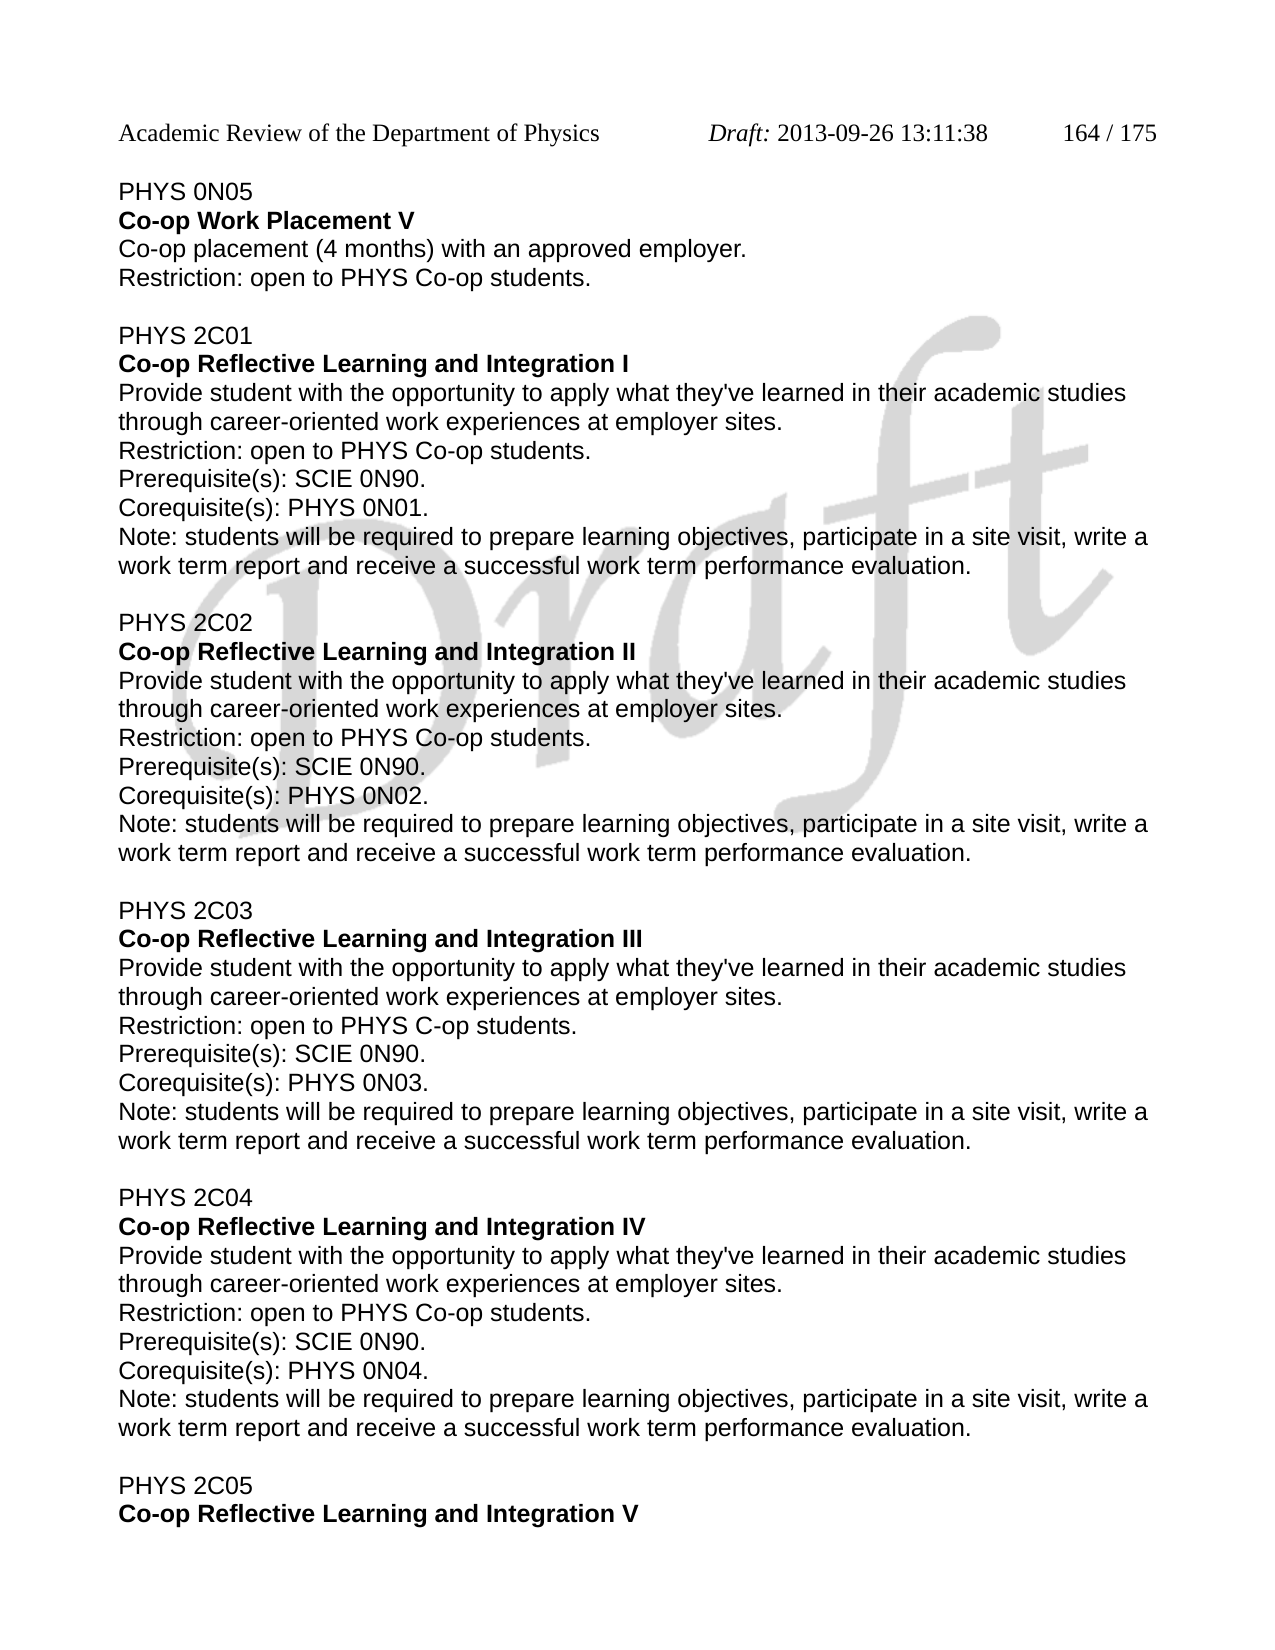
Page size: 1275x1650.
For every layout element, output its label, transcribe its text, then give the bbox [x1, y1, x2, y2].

text PHYS 0N05 Co-op Work Placement V Co-op placement (4 months) with an approved employer. Restriction: open to PHYS Co-op students. PHYS 2C01 Co-op Reflective Learning and Integration I Provide student with the opportunity to apply what they've learned in their academic studies through career-oriented work experiences at employer sites. Restriction: open to PHYS Co-op students. Prerequisite(s): SCIE 0N90. Corequisite(s): PHYS 0N01. Note: students will be required to prepare learning objectives, participate in a site visit, write a work term report and receive a successful work term performance evaluation. PHYS 2C02 Co-op Reflective Learning and Integration II Provide student with the opportunity to apply what they've learned in their academic studies through career-oriented work experiences at employer sites. Restriction: open to PHYS Co-op students. Prerequisite(s): SCIE 0N90. Corequisite(s): PHYS 0N02. Note: students will be required to prepare learning objectives, participate in a site visit, write a work term report and receive a successful work term performance evaluation. PHYS 2C03 Co-op Reflective Learning and Integration III Provide student with the opportunity to apply what they've learned in their academic studies through career-oriented work experiences at employer sites. Restriction: open to PHYS C-op students. Prerequisite(s): SCIE 0N90. Corequisite(s): PHYS 0N03. Note: students will be required to prepare learning objectives, participate in a site visit, write a work term report and receive a successful work term performance evaluation. PHYS 2C04 Co-op Reflective Learning and Integration IV Provide student with the opportunity to apply what they've learned in their academic studies through career-oriented work experiences at employer sites. Restriction: open to PHYS Co-op students. Prerequisite(s): SCIE 0N90. Corequisite(s): PHYS 0N04. Note: students will be required to prepare learning objectives, participate in a site visit, write a work term report and receive a successful work term performance evaluation. PHYS 2C05 Co-op Reflective Learning and Integration V [118, 177, 1157, 1528]
picture [118, 118, 1157, 177]
picture [118, 1528, 1157, 1532]
